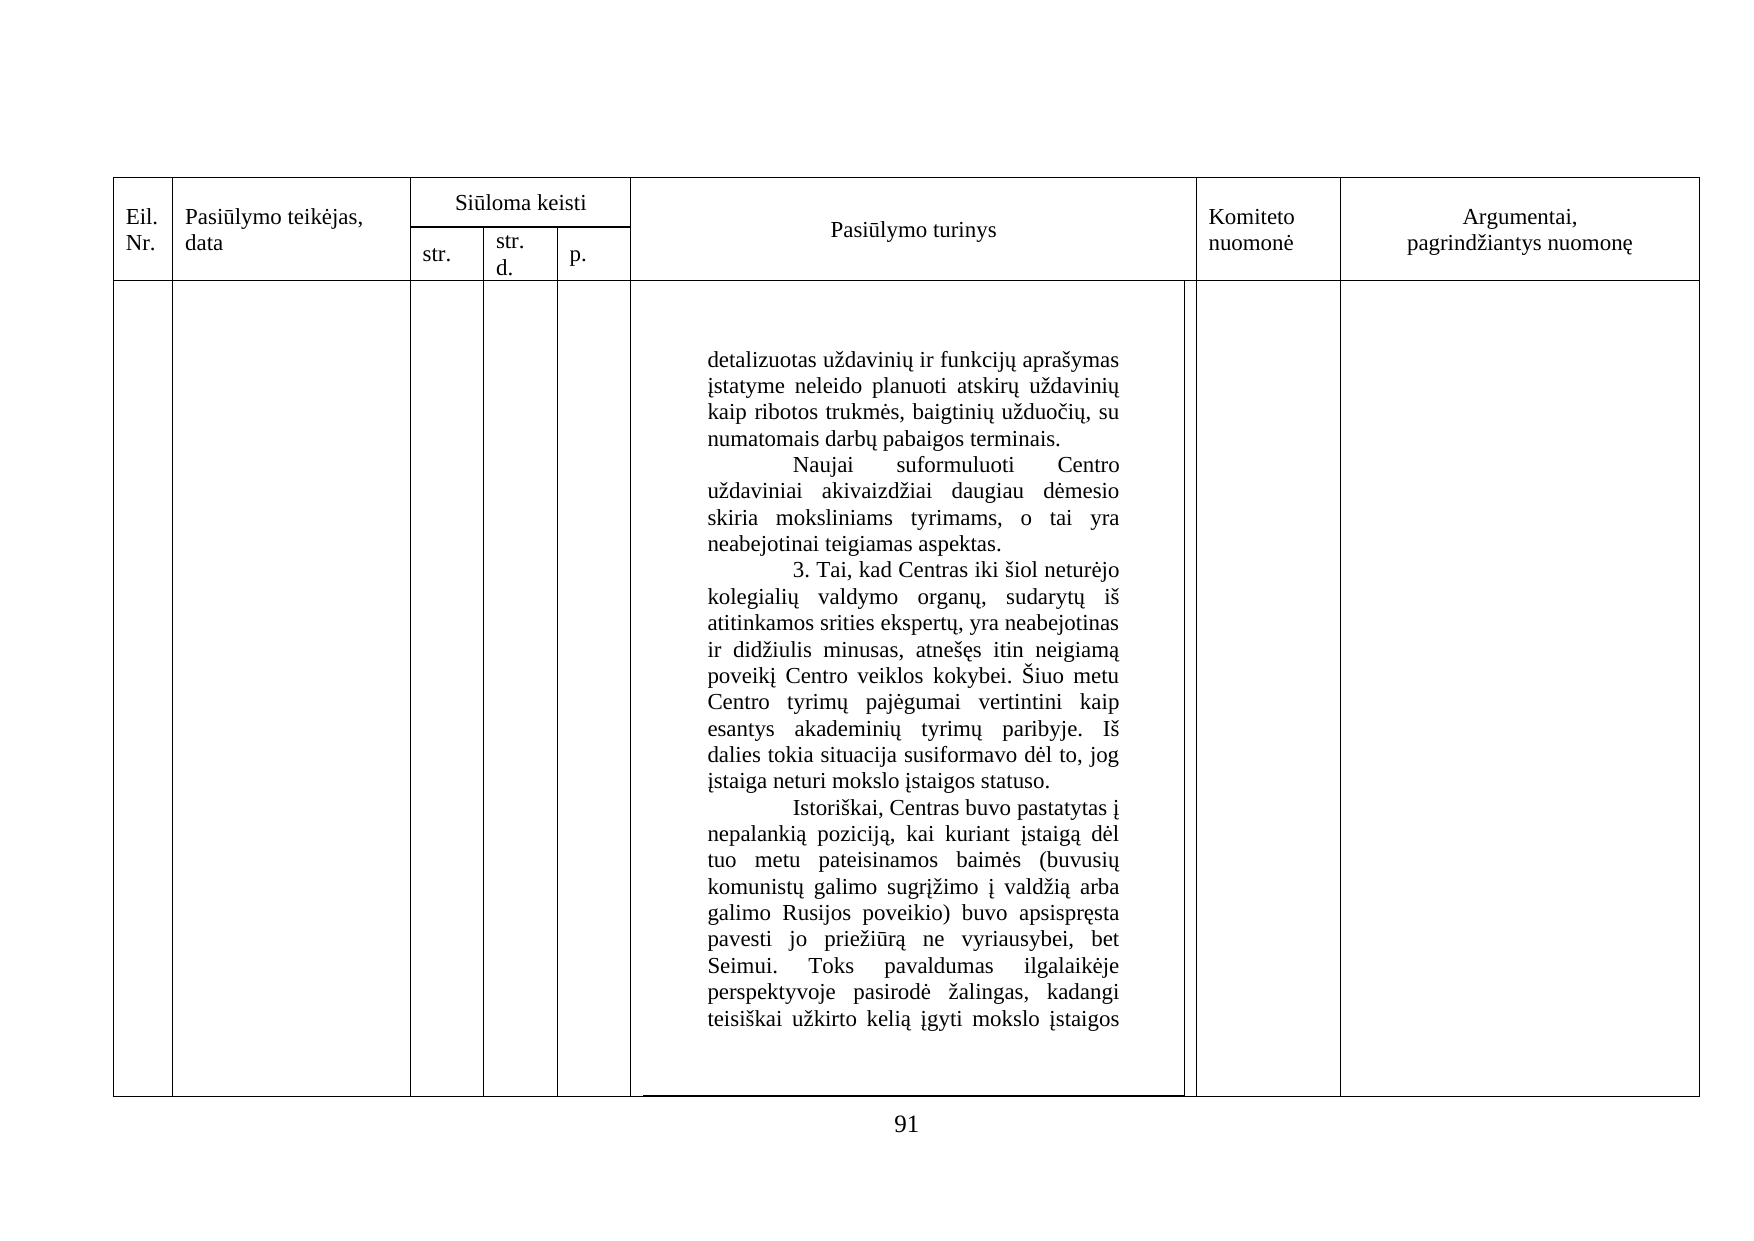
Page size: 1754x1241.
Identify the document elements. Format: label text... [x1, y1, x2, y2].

table_cell [411, 281, 483, 1096]
table_header Eil. Nr. [114, 178, 172, 280]
table_cell 8. [114, 281, 172, 1096]
table_cell str. d. [484, 228, 557, 280]
table_cell str. [411, 228, 483, 280]
table_header Pasiūlymo turinys [631, 178, 1196, 280]
table_cell detalizuotas uždavinių ir funkcijų aprašymas įstatyme neleido planuoti atskirų uždavinių kaip ribotos trukmės, baigtinių užduočių, su numatomais darbų pabaigos terminais. Naujai suformuluoti Centro uždaviniai akivaizdžiai daugiau dėmesio skiria moksliniams tyrimams, o tai yra neabejotinai teigiamas aspektas. 3. Tai, kad Centras iki šiol neturėjo kolegialių valdymo organų, sudarytų iš atitinkamos srities ekspertų, yra neabejotinas ir didžiulis minusas, atnešęs itin neigiamą poveikį Centro veiklos kokybei. Šiuo metu Centro tyrimų pajėgumai vertintini kaip esantys akademinių tyrimų paribyje. Iš dalies tokia situacija susiformavo dėl to, jog įstaiga neturi mokslo įstaigos statuso. Istoriškai, Centras buvo pastatytas į nepalankią poziciją, kai kuriant įstaigą dėl tuo metu pateisinamos baimės (buvusių komunistų galimo sugrįžimo į valdžią arba galimo Rusijos poveikio) buvo apsispręsta pavesti jo priežiūrą ne vyriausybei, bet Seimui. Toks pavaldumas ilgalaikėje perspektyvoje pasirodė žalingas, kadangi teisiškai užkirto kelią įgyti mokslo įstaigos [631, 281, 1184, 1096]
table_header Komiteto nuomonė [1197, 178, 1340, 280]
table_header Pasiūlymo teikėjas, data [173, 178, 410, 280]
table_header Siūloma keisti [411, 178, 630, 226]
table_cell [1197, 281, 1340, 1096]
table_cell [1341, 281, 1699, 1096]
table_cell p. [558, 228, 630, 280]
table_cell [558, 281, 630, 1096]
table_cell [484, 281, 557, 1096]
table_header Argumentai, pagrindžiantys nuomonę [1341, 178, 1699, 280]
table_cell [173, 281, 410, 1096]
